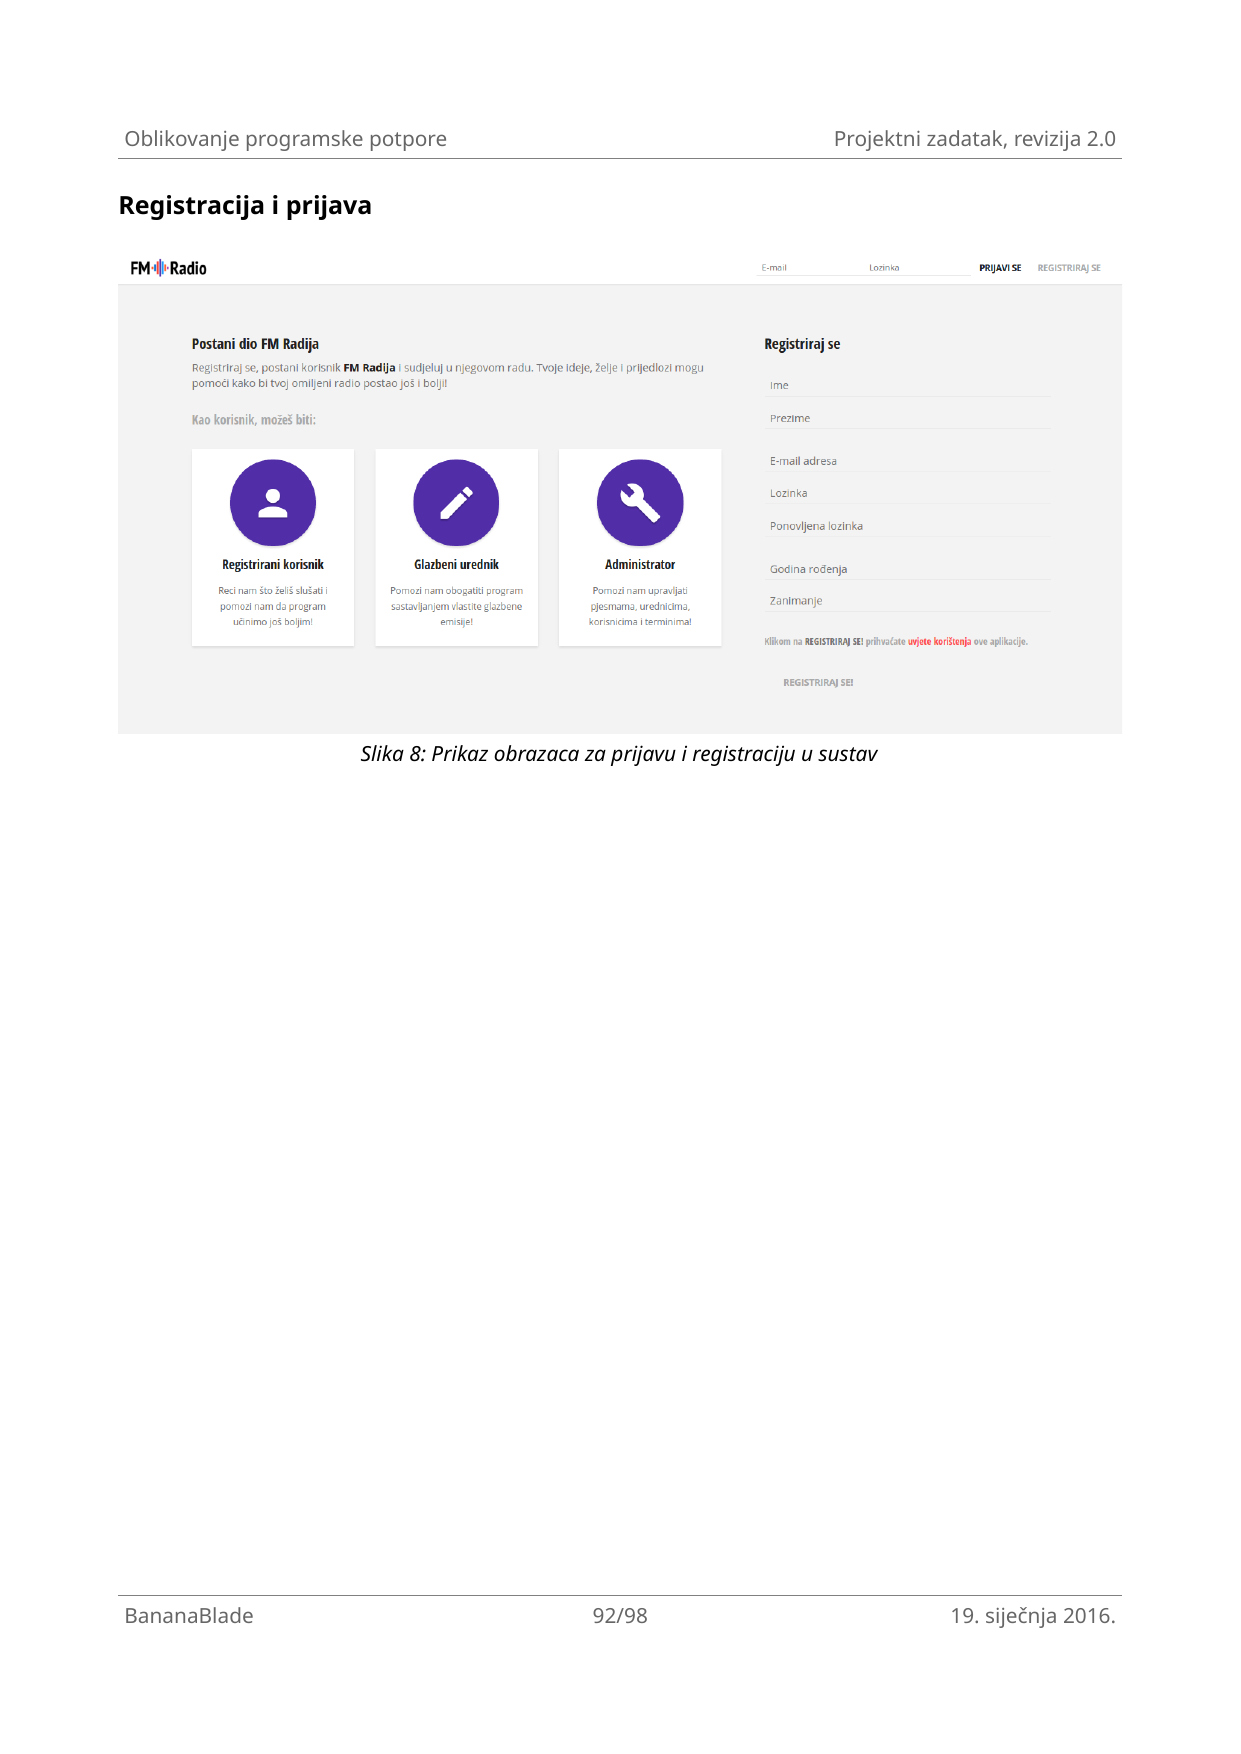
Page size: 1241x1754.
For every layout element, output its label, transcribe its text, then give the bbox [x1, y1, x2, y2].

subtitle Registracija i prijava [118, 188, 1122, 222]
text Slika 8: Prikaz obrazaca za prijavu i registraciju u sustav [118, 734, 1122, 767]
picture [118, 253, 1123, 734]
